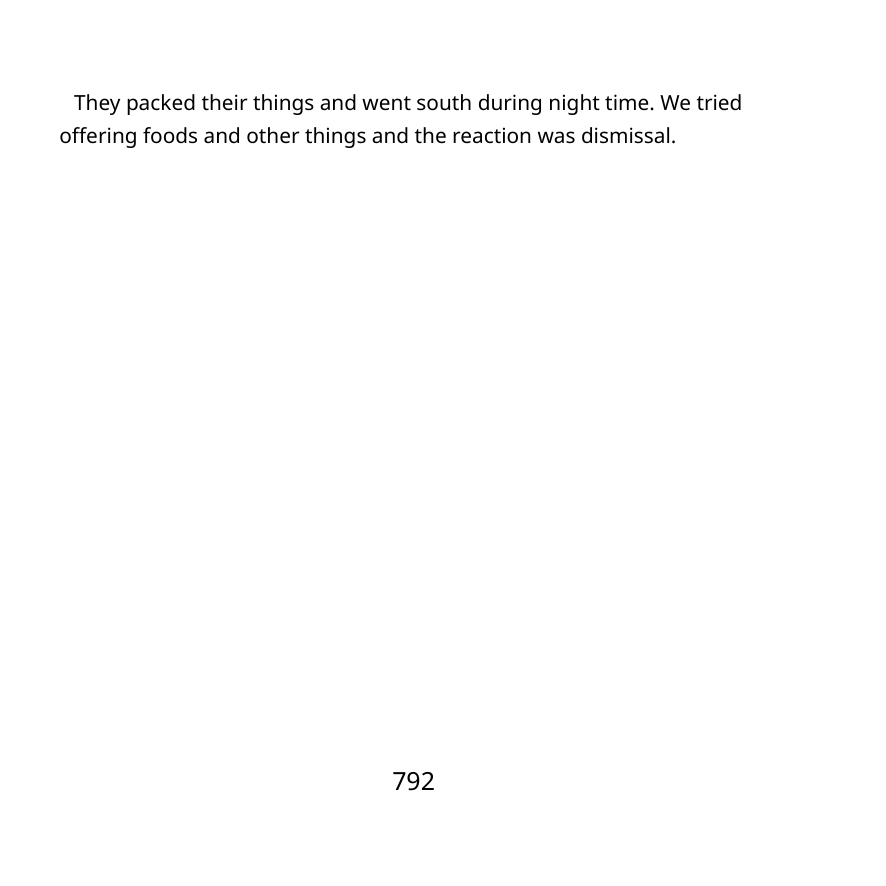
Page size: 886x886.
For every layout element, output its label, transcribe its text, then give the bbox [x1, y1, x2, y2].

text They packed their things and went south during night time. We tried offering foods and other things and the reaction was dismissal. [59, 88, 768, 149]
